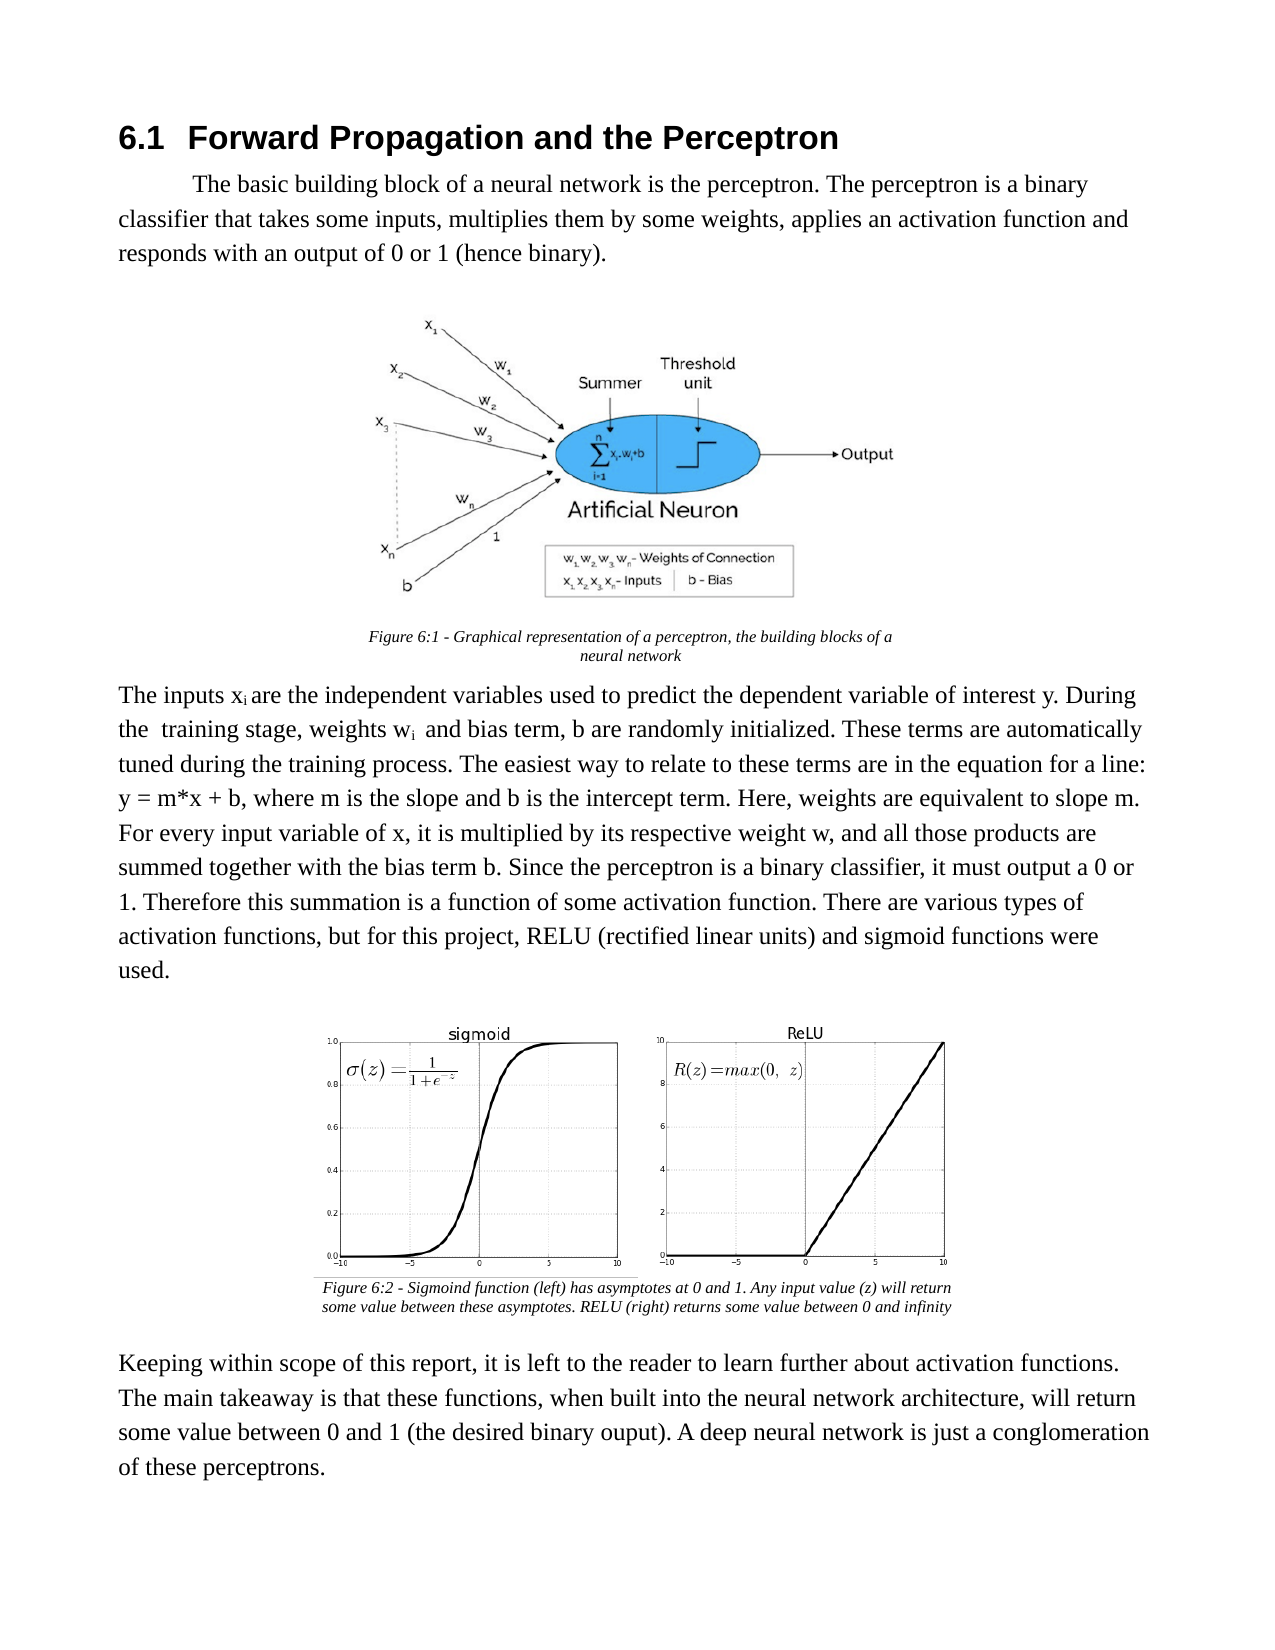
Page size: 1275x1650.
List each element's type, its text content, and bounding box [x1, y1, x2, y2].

text The inputs xi are the independent variables used to predict the dependent variable of interest y. During the training stage, weights wi and bias term, b are randomly initialized. These terms are automatically tuned during the training process. The easiest way to relate to these terms are in the equation for a line: y = m*x + b, where m is the slope and b is the intercept term. Here, weights are equivalent to slope m. For every input variable of x, it is multiplied by its respective weight w, and all those products are summed together with the bias term b. Since the perceptron is a binary classifier, it must output a 0 or 1. Therefore this summation is a function of some activation function. There are various types of activation functions, but for this project, RELU (rectified linear units) and sigmoid functions were used. [118, 680, 1157, 984]
picture [313, 1017, 962, 1278]
text Figure 6:1 - Graphical representation of a perceptron, the building blocks of a neural network [345, 627, 917, 665]
text Keeping within scope of this report, it is left to the reader to learn further about activation functions. The main takeaway is that these functions, when built into the neural network architecture, will return some value between 0 and 1 (the desired binary ouput). A deep neural network is just a conglomeration of these perceptrons. [118, 1348, 1157, 1480]
picture [345, 296, 917, 627]
text The basic building block of a neural network is the perceptron. The perceptron is a binary classifier that takes some inputs, multiplies them by some weights, applies an activation function and responds with an output of 0 or 1 (hence binary). [118, 169, 1157, 267]
subtitle Forward Propagation and the Perceptron [118, 118, 1157, 157]
text Figure 6:2 - Sigmoind function (left) has asymptotes at 0 and 1. Any input value (z) will return some value between these asymptotes. RELU (right) returns some value between 0 and infinity [313, 1278, 962, 1316]
